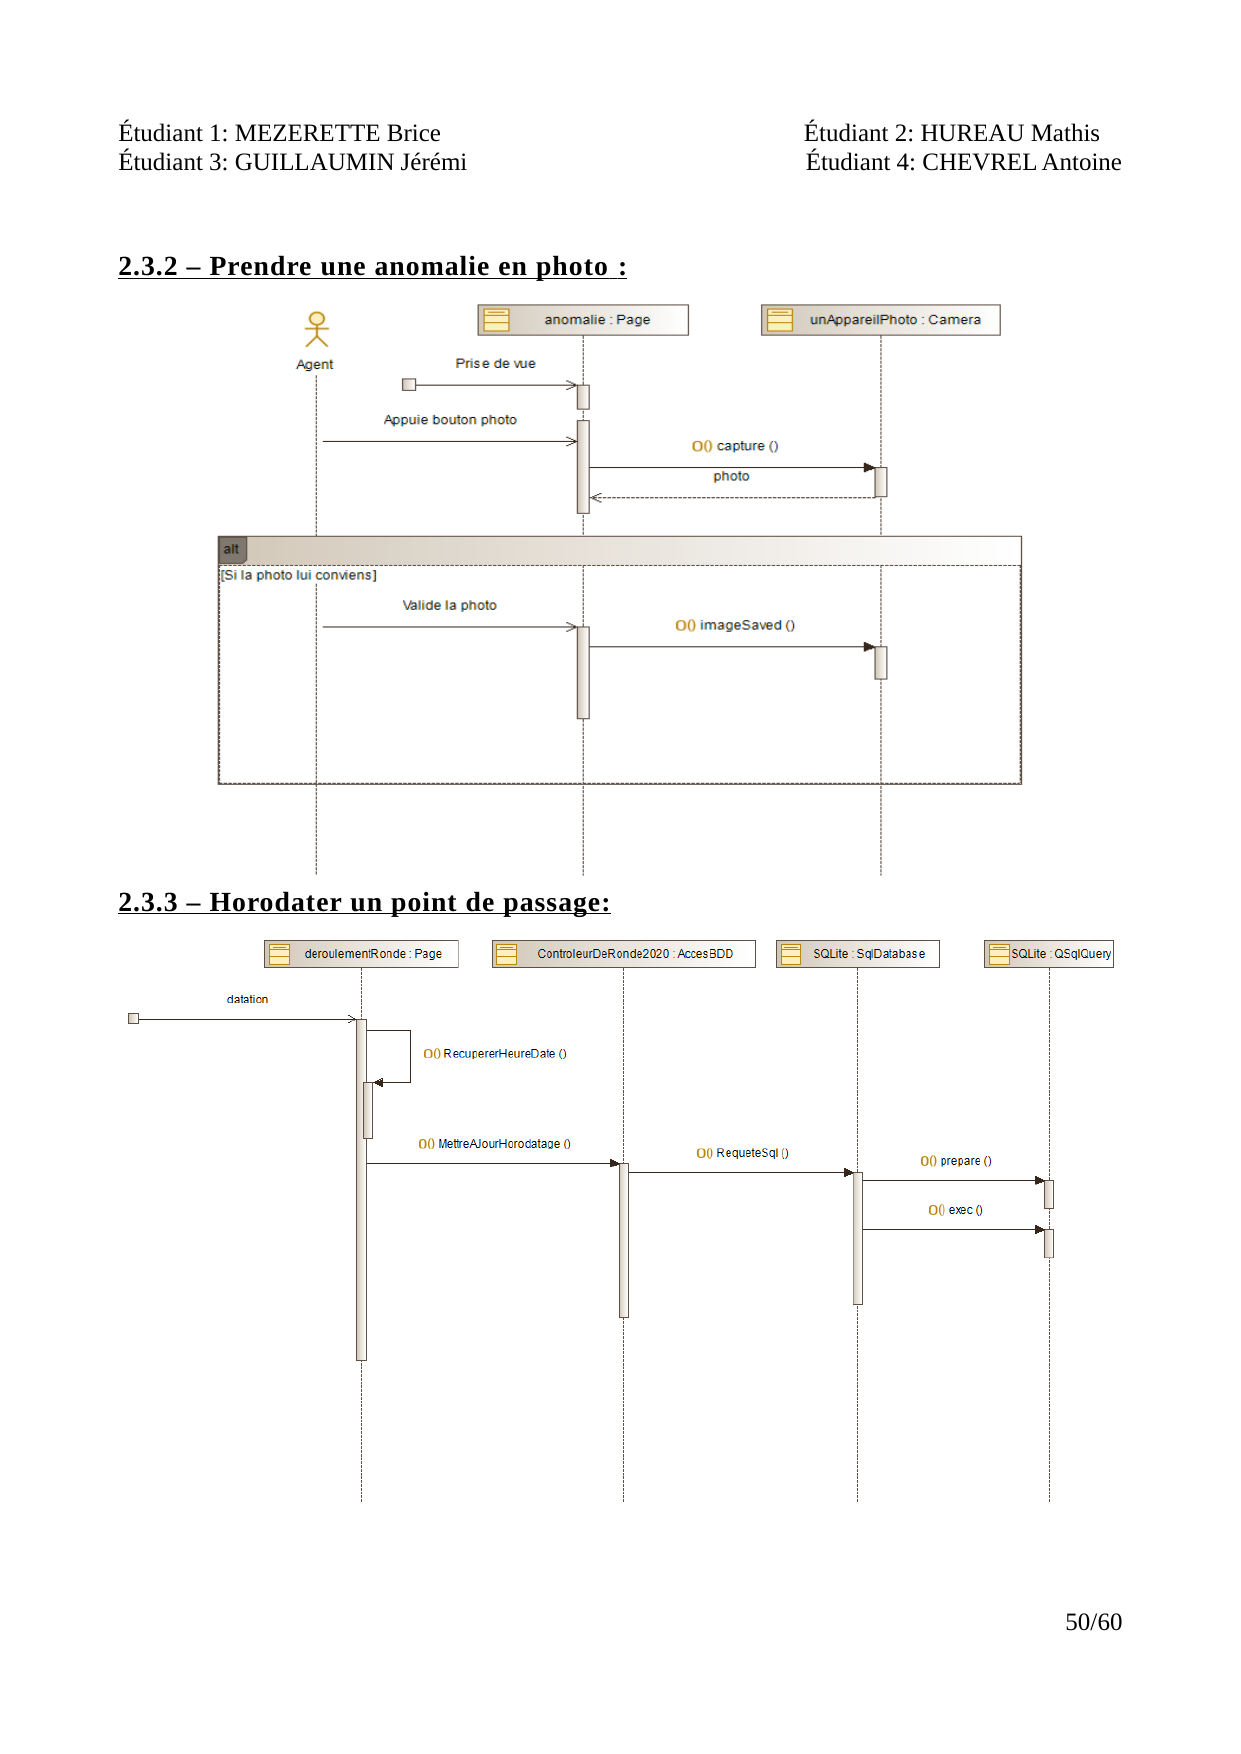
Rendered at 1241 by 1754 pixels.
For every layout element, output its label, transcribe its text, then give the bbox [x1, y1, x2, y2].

picture [118, 930, 1123, 1512]
picture [206, 295, 1034, 886]
subtitle 2.3.3 – Horodater un point de passage: [118, 886, 1122, 917]
subtitle 2.3.2 – Prendre une anomalie en photo : [118, 250, 1122, 282]
